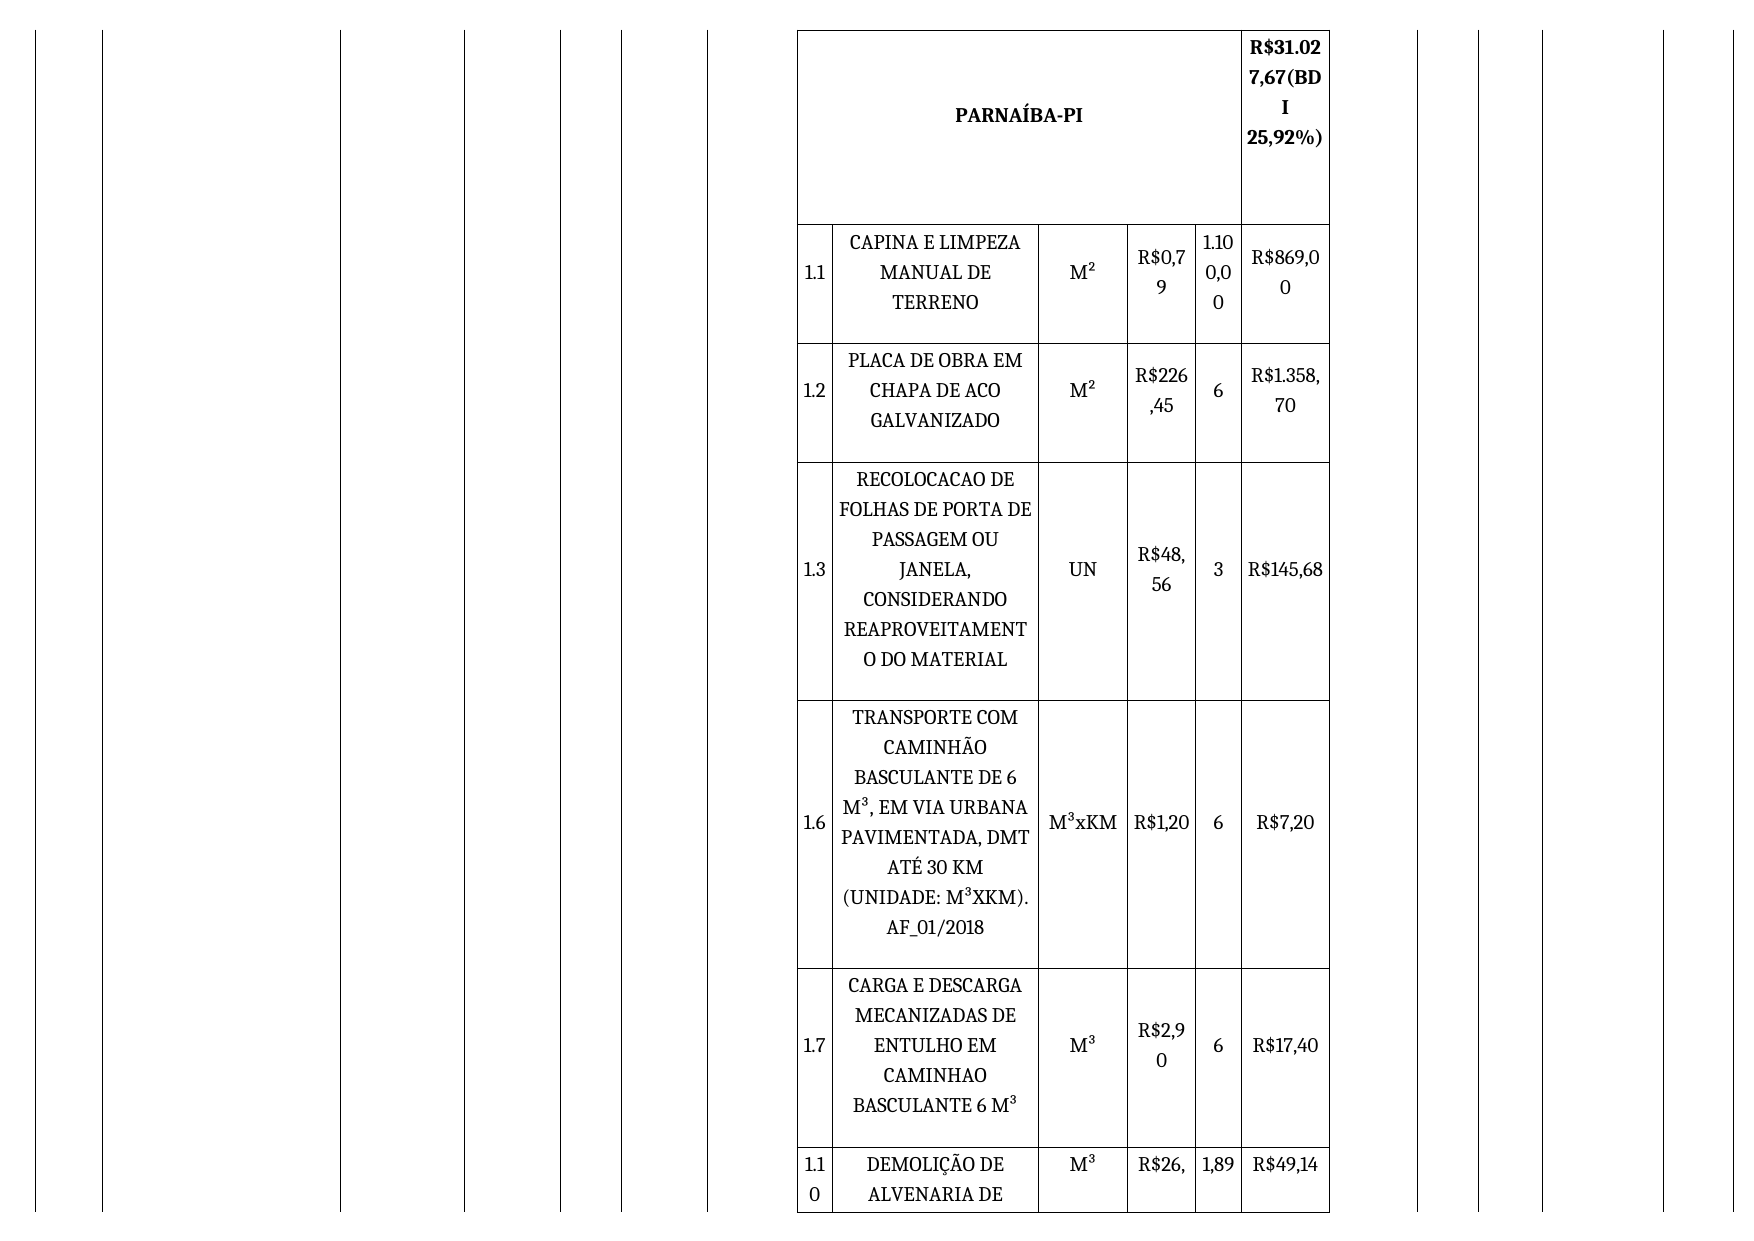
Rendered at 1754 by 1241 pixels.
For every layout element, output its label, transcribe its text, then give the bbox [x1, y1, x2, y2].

table_cell M³ [1039, 1148, 1127, 1212]
table_cell [1330, 224, 1417, 343]
table_cell M² [1039, 344, 1127, 462]
table_cell 1.6 [798, 701, 832, 968]
table_cell [1543, 30, 1663, 224]
table_cell [1418, 462, 1478, 700]
table_cell [708, 968, 797, 1146]
table_cell [708, 462, 797, 700]
table_cell [622, 30, 707, 224]
table_cell [1543, 462, 1663, 700]
table_cell UN [1039, 463, 1127, 700]
table_cell TRANSPORTE COM CAMINHÃO BASCULANTE DE 6 M³, EM VIA URBANA PAVIMENTADA, DMT ATÉ 30 KM (UNIDADE: M³XKM). AF_01/2018 [833, 701, 1038, 968]
table_cell [1479, 224, 1542, 343]
table_cell [1543, 224, 1663, 343]
table_cell 1.2 [798, 344, 832, 462]
table_cell [561, 1146, 621, 1212]
table_cell [622, 224, 707, 343]
table_cell R$17,40 [1242, 969, 1329, 1146]
table_cell RECOLOCACAO DE FOLHAS DE PORTA DE PASSAGEM OU JANELA, CONSIDERANDO REAPROVEITAMENTO DO MATERIAL [833, 463, 1038, 700]
table_cell [36, 224, 102, 343]
table_cell 1.7 [798, 969, 832, 1146]
table_cell [1418, 30, 1478, 224]
table_cell CARGA E DESCARGA MECANIZADAS DE ENTULHO EM CAMINHAO BASCULANTE 6 M³ [833, 969, 1038, 1146]
table_cell [1418, 968, 1478, 1146]
table_cell [465, 700, 560, 968]
table_cell [103, 462, 340, 700]
table_cell [561, 224, 621, 343]
table_cell [36, 1146, 102, 1212]
table_cell [622, 462, 707, 700]
table_cell [465, 968, 560, 1146]
table_cell [561, 700, 621, 968]
table_cell [103, 1146, 340, 1212]
table_cell PLACA DE OBRA EM CHAPA DE ACO GALVANIZADO [833, 344, 1038, 462]
table_cell [341, 1146, 464, 1212]
table_cell R$1.358,70 [1242, 344, 1329, 462]
table_cell M³xKM [1039, 701, 1127, 968]
table_cell R$869,00 [1242, 225, 1329, 343]
table_cell [1479, 1146, 1542, 1212]
table_cell [1479, 968, 1542, 1146]
table_cell [1543, 1146, 1663, 1212]
table_cell [1664, 30, 1733, 224]
table_cell [561, 968, 621, 1146]
table_cell R$49,14 [1242, 1148, 1329, 1212]
table_cell [341, 343, 464, 462]
table_cell [1330, 462, 1417, 700]
table_cell [341, 700, 464, 968]
table_cell [1330, 30, 1417, 224]
table_cell [1479, 30, 1542, 224]
table_cell [1330, 1146, 1417, 1212]
table_cell R$145,68 [1242, 463, 1329, 700]
table_cell [103, 30, 340, 224]
table_cell R$2,90 [1128, 969, 1195, 1146]
table_cell R$26, [1128, 1148, 1195, 1212]
table_cell [341, 462, 464, 700]
table_cell [465, 224, 560, 343]
table_cell [103, 224, 340, 343]
table_cell [465, 30, 560, 224]
table_cell [1418, 1146, 1478, 1212]
table_cell [1543, 343, 1663, 462]
table_cell 6 [1196, 344, 1241, 462]
table_cell 3 [1196, 463, 1241, 700]
table_cell M² [1039, 225, 1127, 343]
table_cell [341, 968, 464, 1146]
table_cell [1418, 224, 1478, 343]
table_cell R$226,45 [1128, 344, 1195, 462]
table_cell [622, 343, 707, 462]
table_cell 1,89 [1196, 1148, 1241, 1212]
table_cell [622, 1146, 707, 1212]
table_cell 1.10 [798, 1148, 832, 1212]
table_cell R$7,20 [1242, 701, 1329, 968]
table_cell [1479, 700, 1542, 968]
table_cell R$31.027,67(BDI 25,92%) [1242, 31, 1329, 224]
table_cell [341, 224, 464, 343]
table_cell [708, 700, 797, 968]
table_cell [561, 343, 621, 462]
table_cell 6 [1196, 701, 1241, 968]
table_cell 1.3 [798, 463, 832, 700]
table_cell [465, 1146, 560, 1212]
table_cell [561, 30, 621, 224]
table_cell R$1,20 [1128, 701, 1195, 968]
table_cell [36, 968, 102, 1146]
table_cell [1543, 968, 1663, 1146]
table_cell [103, 968, 340, 1146]
table_cell DEMOLIÇÃO DE ALVENARIA DE [833, 1148, 1038, 1212]
table_cell [1418, 343, 1478, 462]
table_cell [1664, 224, 1733, 343]
table_cell [465, 343, 560, 462]
table_cell 1.1 [798, 225, 832, 343]
table_cell [36, 700, 102, 968]
table_cell [1664, 968, 1733, 1146]
table_cell [465, 462, 560, 700]
table_cell PARNAÍBA-PI [798, 31, 1241, 224]
table_cell [561, 462, 621, 700]
table_cell R$48,56 [1128, 463, 1195, 700]
table_cell [103, 700, 340, 968]
table_cell [36, 343, 102, 462]
table_cell [622, 700, 707, 968]
table_cell [103, 343, 340, 462]
table_cell [1479, 462, 1542, 700]
table_cell [708, 1146, 797, 1212]
table_cell [622, 968, 707, 1146]
table_cell [1479, 343, 1542, 462]
table_cell [1330, 343, 1417, 462]
table_cell [1418, 700, 1478, 968]
table_cell [1543, 700, 1663, 968]
table_cell [1664, 343, 1733, 462]
table_cell [1330, 700, 1417, 968]
table_cell [1664, 1146, 1733, 1212]
table_cell [1664, 700, 1733, 968]
table_cell [1664, 462, 1733, 700]
table_cell [708, 343, 797, 462]
table_cell [708, 30, 797, 224]
table_cell 1.100,00 [1196, 225, 1241, 343]
table_cell 6 [1196, 969, 1241, 1146]
table_cell [36, 30, 102, 224]
table_cell [36, 462, 102, 700]
table_cell R$0,79 [1128, 225, 1195, 343]
table_cell M³ [1039, 969, 1127, 1146]
table_cell CAPINA E LIMPEZA MANUAL DE TERRENO [833, 225, 1038, 343]
table_cell [341, 30, 464, 224]
table_cell [1330, 968, 1417, 1146]
table_cell [708, 224, 797, 343]
